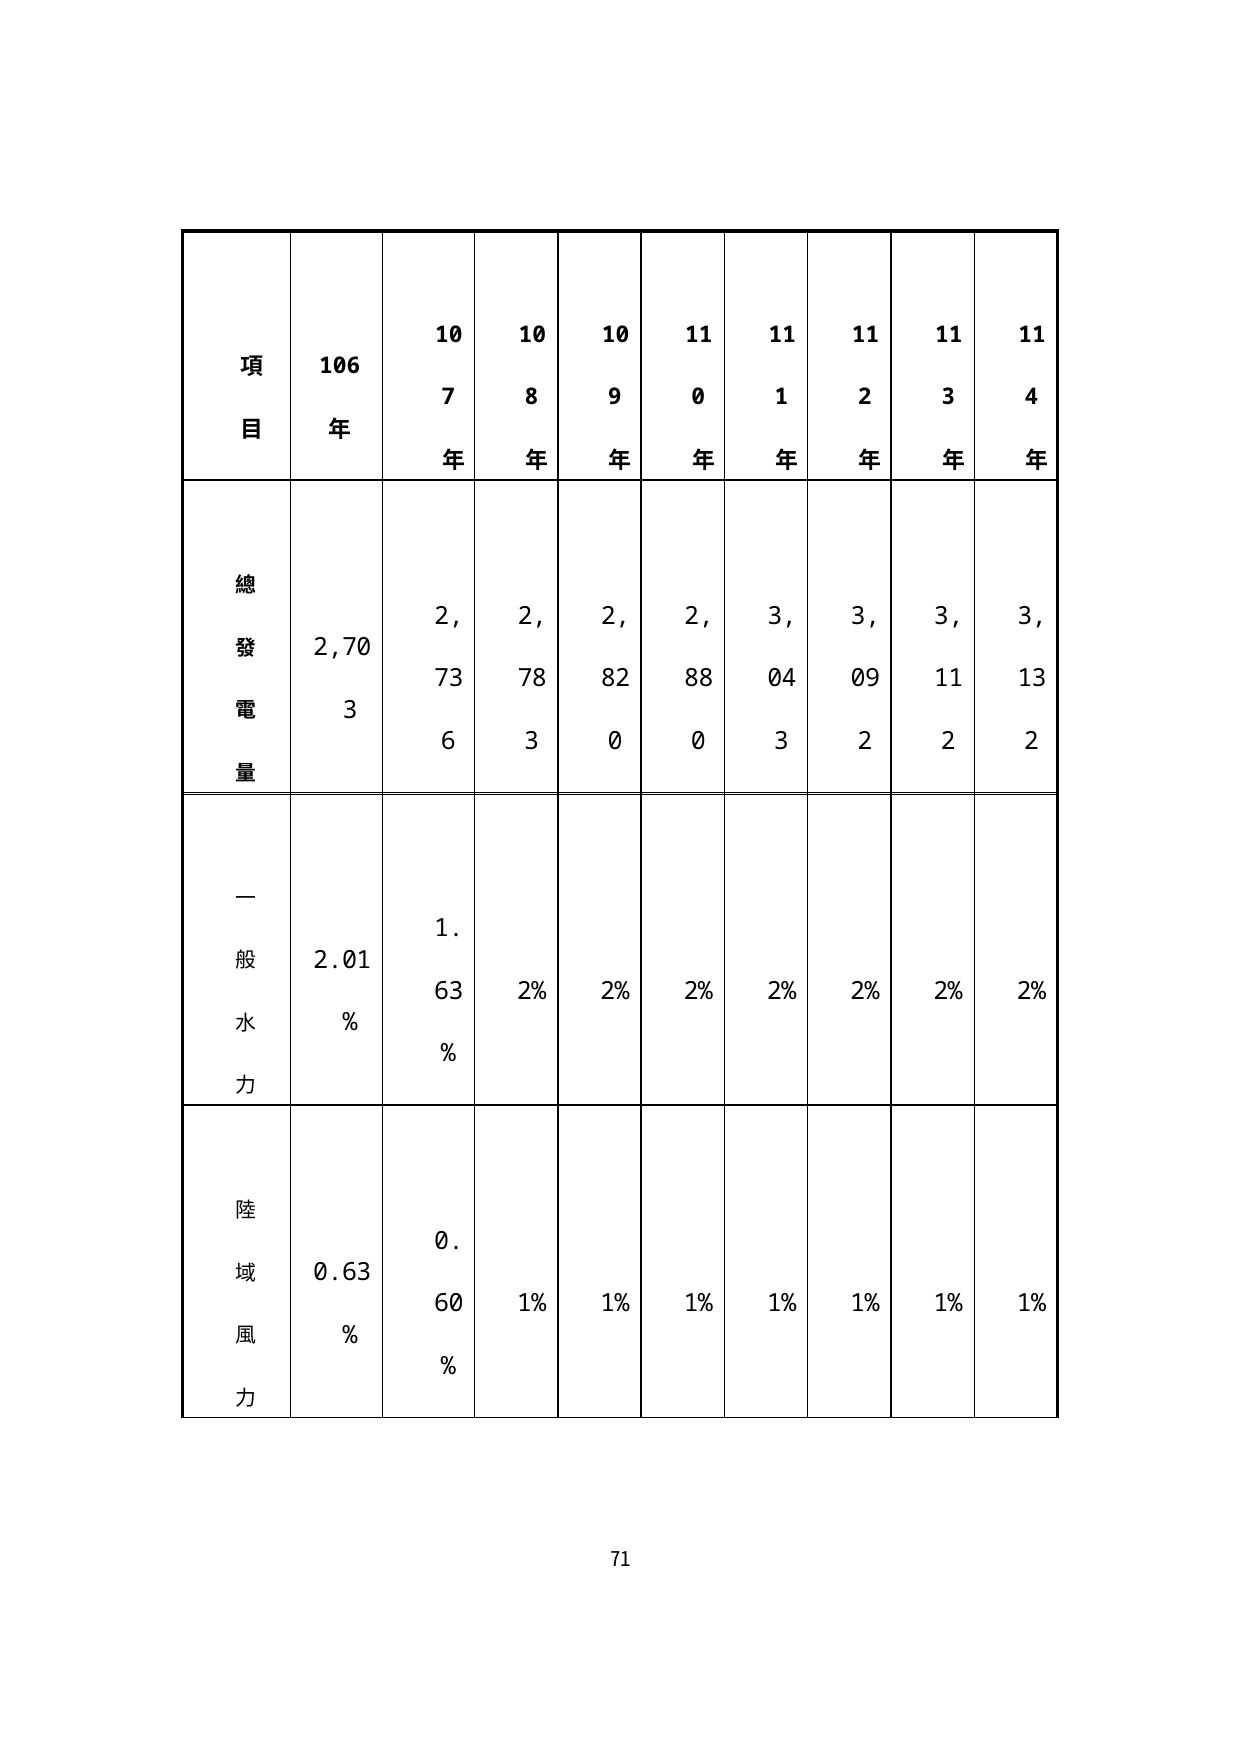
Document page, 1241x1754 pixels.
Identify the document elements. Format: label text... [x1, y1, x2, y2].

table_cell 2.01% [291, 795, 382, 1104]
table_cell 3,092 [808, 481, 890, 792]
table_header 112年 [808, 233, 890, 479]
table_cell 1% [725, 1106, 807, 1417]
table_cell 2% [475, 795, 557, 1104]
table_cell 2,880 [642, 481, 724, 792]
table_cell 1% [642, 1106, 724, 1417]
table_cell 總發電量 [184, 481, 290, 792]
table_header 113年 [892, 233, 974, 479]
table_cell 2% [808, 795, 890, 1104]
table_header 111年 [725, 233, 807, 479]
table_cell 一般水力 [184, 795, 290, 1104]
table_cell 1.63% [383, 795, 474, 1104]
table_cell 0.63% [291, 1106, 382, 1417]
table_header 106年 [291, 233, 382, 479]
table_cell 2,703 [291, 481, 382, 792]
table_cell 2,736 [383, 481, 474, 792]
table_cell 2% [642, 795, 724, 1104]
table_header 114年 [975, 233, 1056, 479]
table_header 109年 [559, 233, 640, 479]
table_cell 1% [975, 1106, 1056, 1417]
table_cell 2% [559, 795, 640, 1104]
table_header 108年 [475, 233, 557, 479]
table_header 107年 [383, 233, 474, 479]
table_cell 3,112 [892, 481, 974, 792]
table_header 項 目 [184, 233, 290, 479]
table_cell 2,783 [475, 481, 557, 792]
table_cell 2% [725, 795, 807, 1104]
table_cell 1% [892, 1106, 974, 1417]
table_cell 2% [975, 795, 1056, 1104]
table_header 110年 [642, 233, 724, 479]
table_cell 1% [808, 1106, 890, 1417]
table_cell 2,820 [559, 481, 640, 792]
table_cell 陸域風力 [184, 1106, 290, 1417]
table_cell 1% [475, 1106, 557, 1417]
table_cell 3,132 [975, 481, 1056, 792]
table_cell 0.60% [383, 1106, 474, 1417]
table_cell 3,043 [725, 481, 807, 792]
table_cell 2% [892, 795, 974, 1104]
table_cell 1% [559, 1106, 640, 1417]
